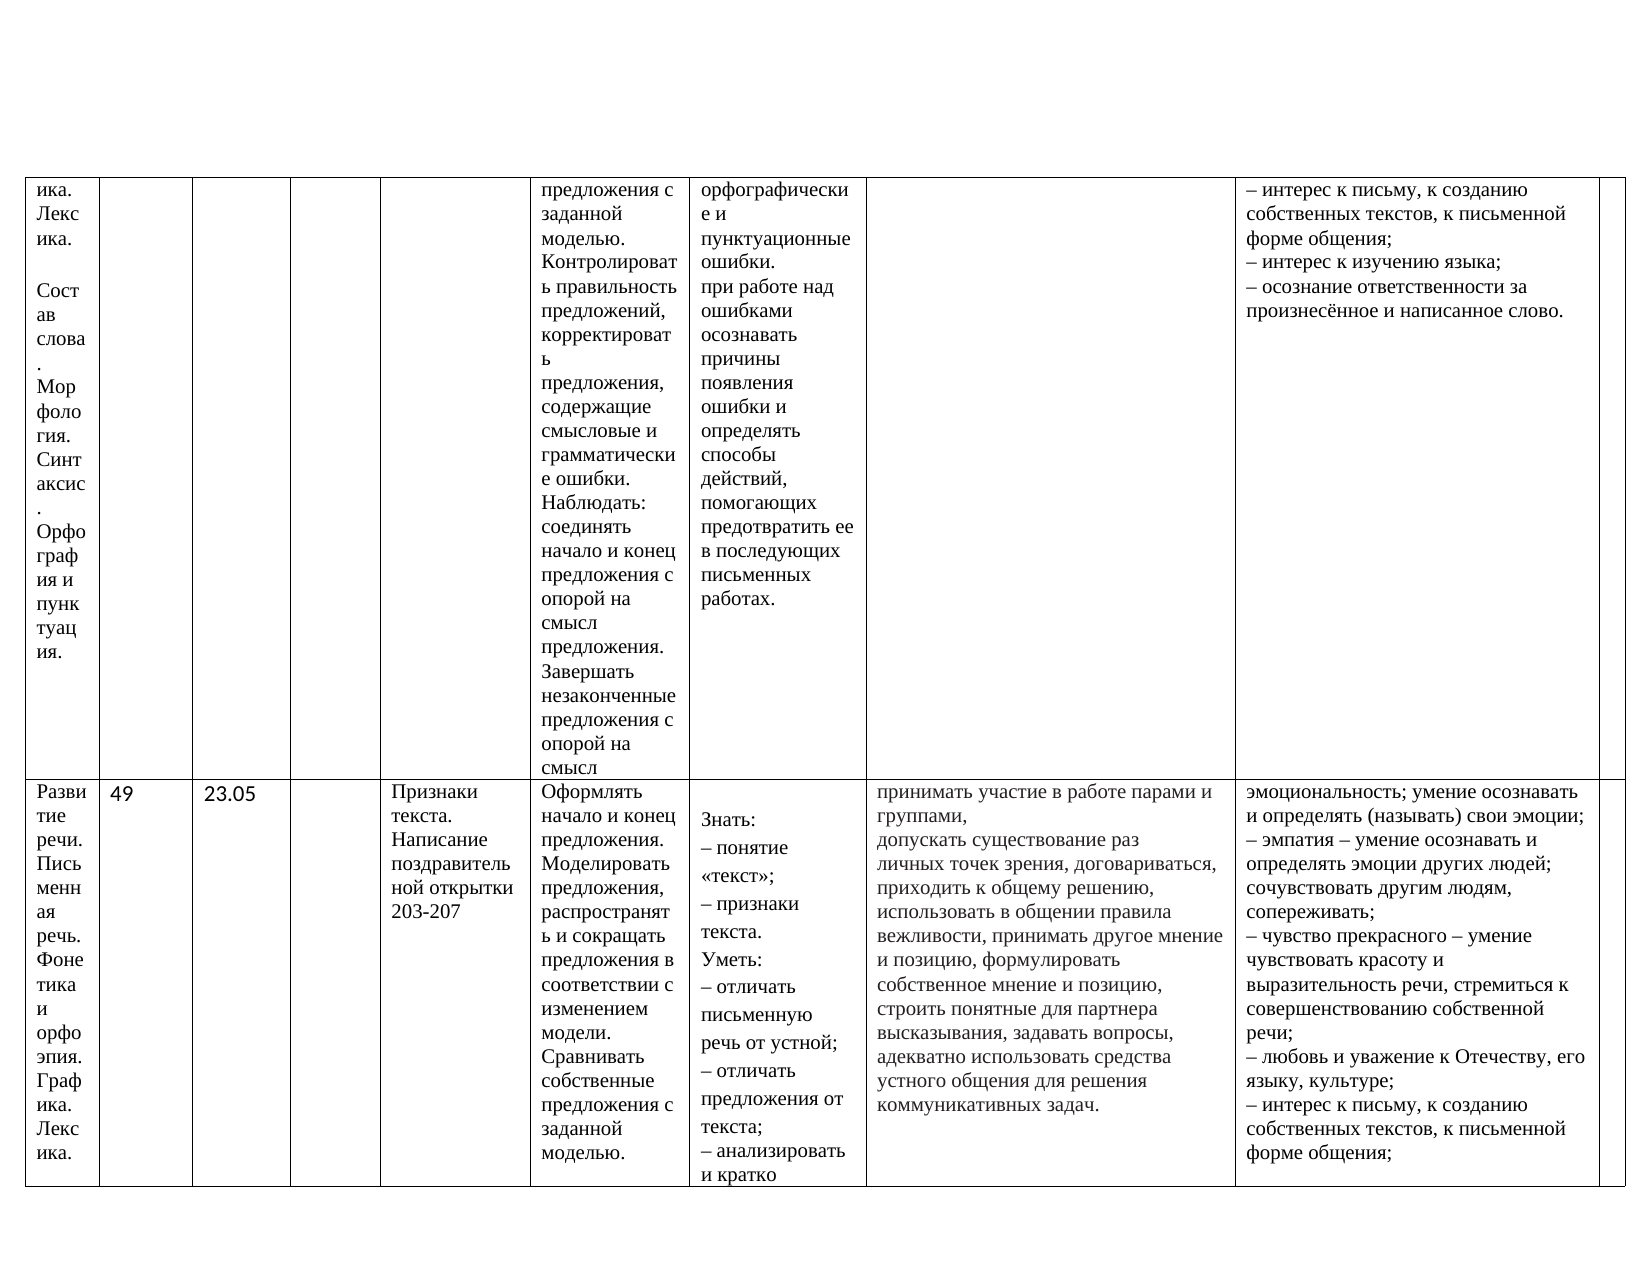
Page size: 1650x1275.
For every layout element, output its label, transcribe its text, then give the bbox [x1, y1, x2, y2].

table_cell [291, 178, 380, 779]
table_cell Развитие речи. Письменная речь. Фонетика и орфоэпия. Графика. Лексика. [26, 780, 99, 1186]
table_cell ика. Лексика. Состав слова. Морфология. Синтаксис. Орфография и пунктуация. [26, 178, 99, 779]
table_cell Оформлять начало и конец предложения. Моделировать предложения, распространять и сокращать предложения в соответствии с изменением модели. Сравнивать собственные предложения с заданной моделью. [531, 780, 689, 1186]
table_cell [193, 178, 290, 779]
table_cell [291, 780, 380, 1186]
table_cell Знать: – понятие «текст»; – признаки текста. Уметь: – отличать письменную речь от устной; – отличать предложения от текста; – анализировать и кратко [690, 780, 866, 1186]
table_cell [100, 178, 192, 779]
table_cell [1600, 178, 1625, 779]
table_cell орфографические и пунктуационные ошибки. при работе над ошибками осознавать причины появления ошибки и определять способы действий, помогающих предотвратить ее в последующих письменных работах. [690, 178, 866, 779]
table_cell 23.05 [193, 780, 290, 1186]
table_cell [867, 178, 1235, 779]
table_cell Признаки текста. Написание поздравительной открытки 203-207 [381, 780, 530, 1186]
table_cell [1600, 780, 1625, 1186]
table_cell эмоциональность; умение осознавать и определять (называть) свои эмоции; – эмпатия – умение осознавать и определять эмоции других людей; сочувствовать другим людям, сопереживать; – чувство прекрасного – умение чувствовать красоту и выразительность речи, стремиться к совершенствованию собственной речи; – любовь и уважение к Отечеству, его языку, культуре; – интерес к письму, к созданию собственных текстов, к письменной форме общения; [1236, 780, 1599, 1186]
table_cell принимать участие в работе парами и группами, допускать существование раз личных точек зрения, договариваться, приходить к общему решению, использовать в общении правила вежливости, принимать другое мнение и позицию, формулировать собственное мнение и позицию, строить понятные для партнера высказывания, задавать вопросы, адекватно использовать средства устного общения для решения коммуникативных задач. [867, 780, 1235, 1186]
table_cell [381, 178, 530, 779]
table_cell – интерес к письму, к созданию собственных текстов, к письменной форме общения; – интерес к изучению языка; – осознание ответственности за произнесённое и написанное слово. [1236, 178, 1599, 779]
table_cell 49 [100, 780, 192, 1186]
table_cell предложения с заданной моделью. Контролировать правильность предложений, корректировать предложения, содержащие смысловые и грамматические ошибки. Наблюдать: соединять начало и конец предложения с опорой на смысл предложения. Завершать незаконченные предложения с опорой на смысл [531, 178, 689, 779]
